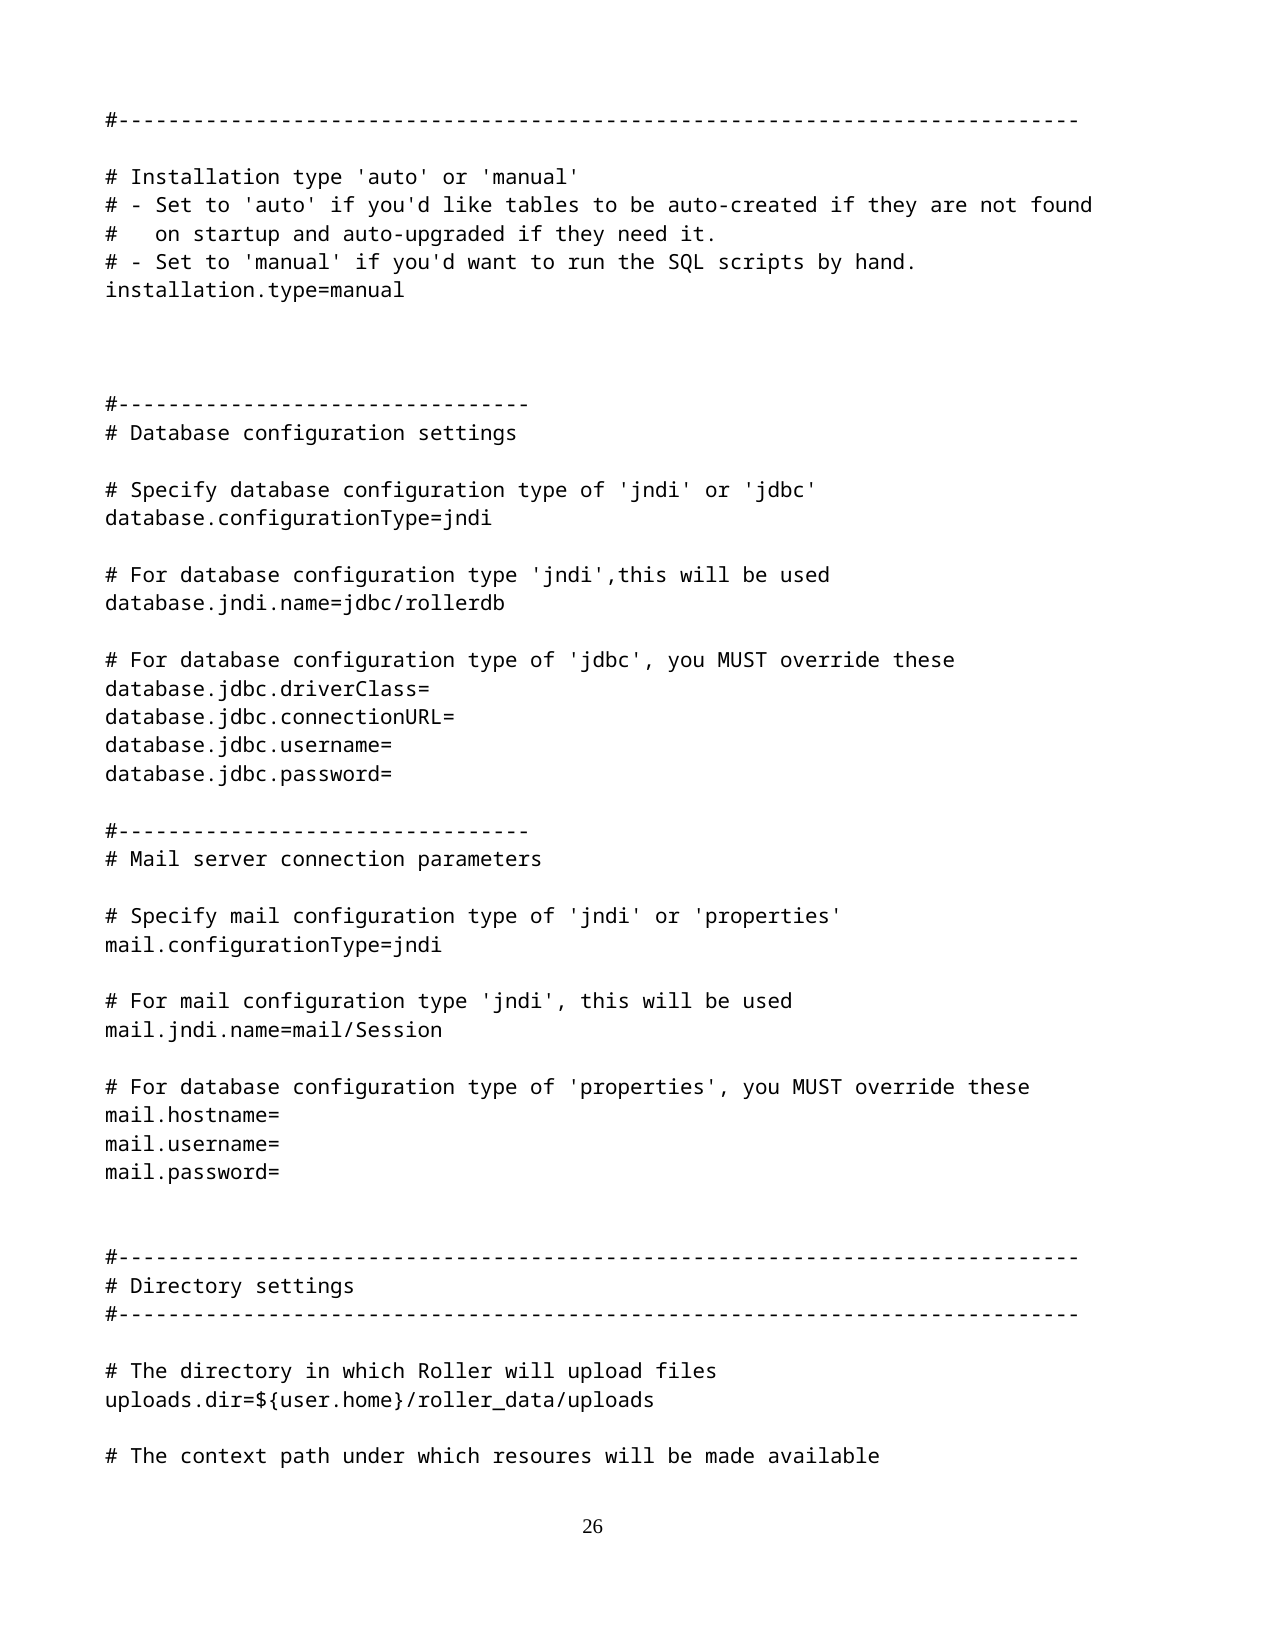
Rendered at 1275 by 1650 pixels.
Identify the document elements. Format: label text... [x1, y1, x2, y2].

text #--------------------------------- [105, 816, 1170, 844]
text # The context path under which resoures will be made available [105, 1442, 1170, 1470]
text mail.password= [105, 1157, 1170, 1186]
text # Directory settings [105, 1271, 1170, 1299]
text # Database configuration settings [105, 418, 1170, 446]
text database.jdbc.connectionURL= [105, 702, 1170, 731]
text # - Set to 'manual' if you'd want to run the SQL scripts by hand. [105, 247, 1170, 276]
text # The directory in which Roller will upload files [105, 1356, 1170, 1385]
text #----------------------------------------------------------------------------- [105, 1299, 1170, 1328]
text # Mail server connection parameters [105, 844, 1170, 873]
text database.jndi.name=jdbc/rollerdb [105, 588, 1170, 617]
text #----------------------------------------------------------------------------- [105, 1242, 1170, 1271]
text # - Set to 'auto' if you'd like tables to be auto-created if they are not found [105, 190, 1170, 219]
text mail.jndi.name=mail/Session [105, 1015, 1170, 1043]
text # Specify mail configuration type of 'jndi' or 'properties' [105, 901, 1170, 930]
text database.jdbc.password= [105, 759, 1170, 787]
text # on startup and auto-upgraded if they need it. [105, 219, 1170, 247]
text mail.configurationType=jndi [105, 930, 1170, 958]
text installation.type=manual [105, 276, 1170, 304]
text #----------------------------------------------------------------------------- [105, 105, 1170, 133]
text database.jdbc.driverClass= [105, 674, 1170, 702]
text # Installation type 'auto' or 'manual' [105, 162, 1170, 190]
text #--------------------------------- [105, 389, 1170, 418]
text mail.username= [105, 1129, 1170, 1157]
text mail.hostname= [105, 1100, 1170, 1129]
text # Specify database configuration type of 'jndi' or 'jdbc' [105, 475, 1170, 503]
text database.jdbc.username= [105, 731, 1170, 759]
text # For mail configuration type 'jndi', this will be used [105, 987, 1170, 1015]
text # For database configuration type of 'properties', you MUST override these [105, 1072, 1170, 1100]
text # For database configuration type of 'jdbc', you MUST override these [105, 645, 1170, 674]
text # For database configuration type 'jndi',this will be used [105, 560, 1170, 588]
text uploads.dir=${user.home}/roller_data/uploads [105, 1385, 1170, 1413]
text database.configurationType=jndi [105, 503, 1170, 532]
